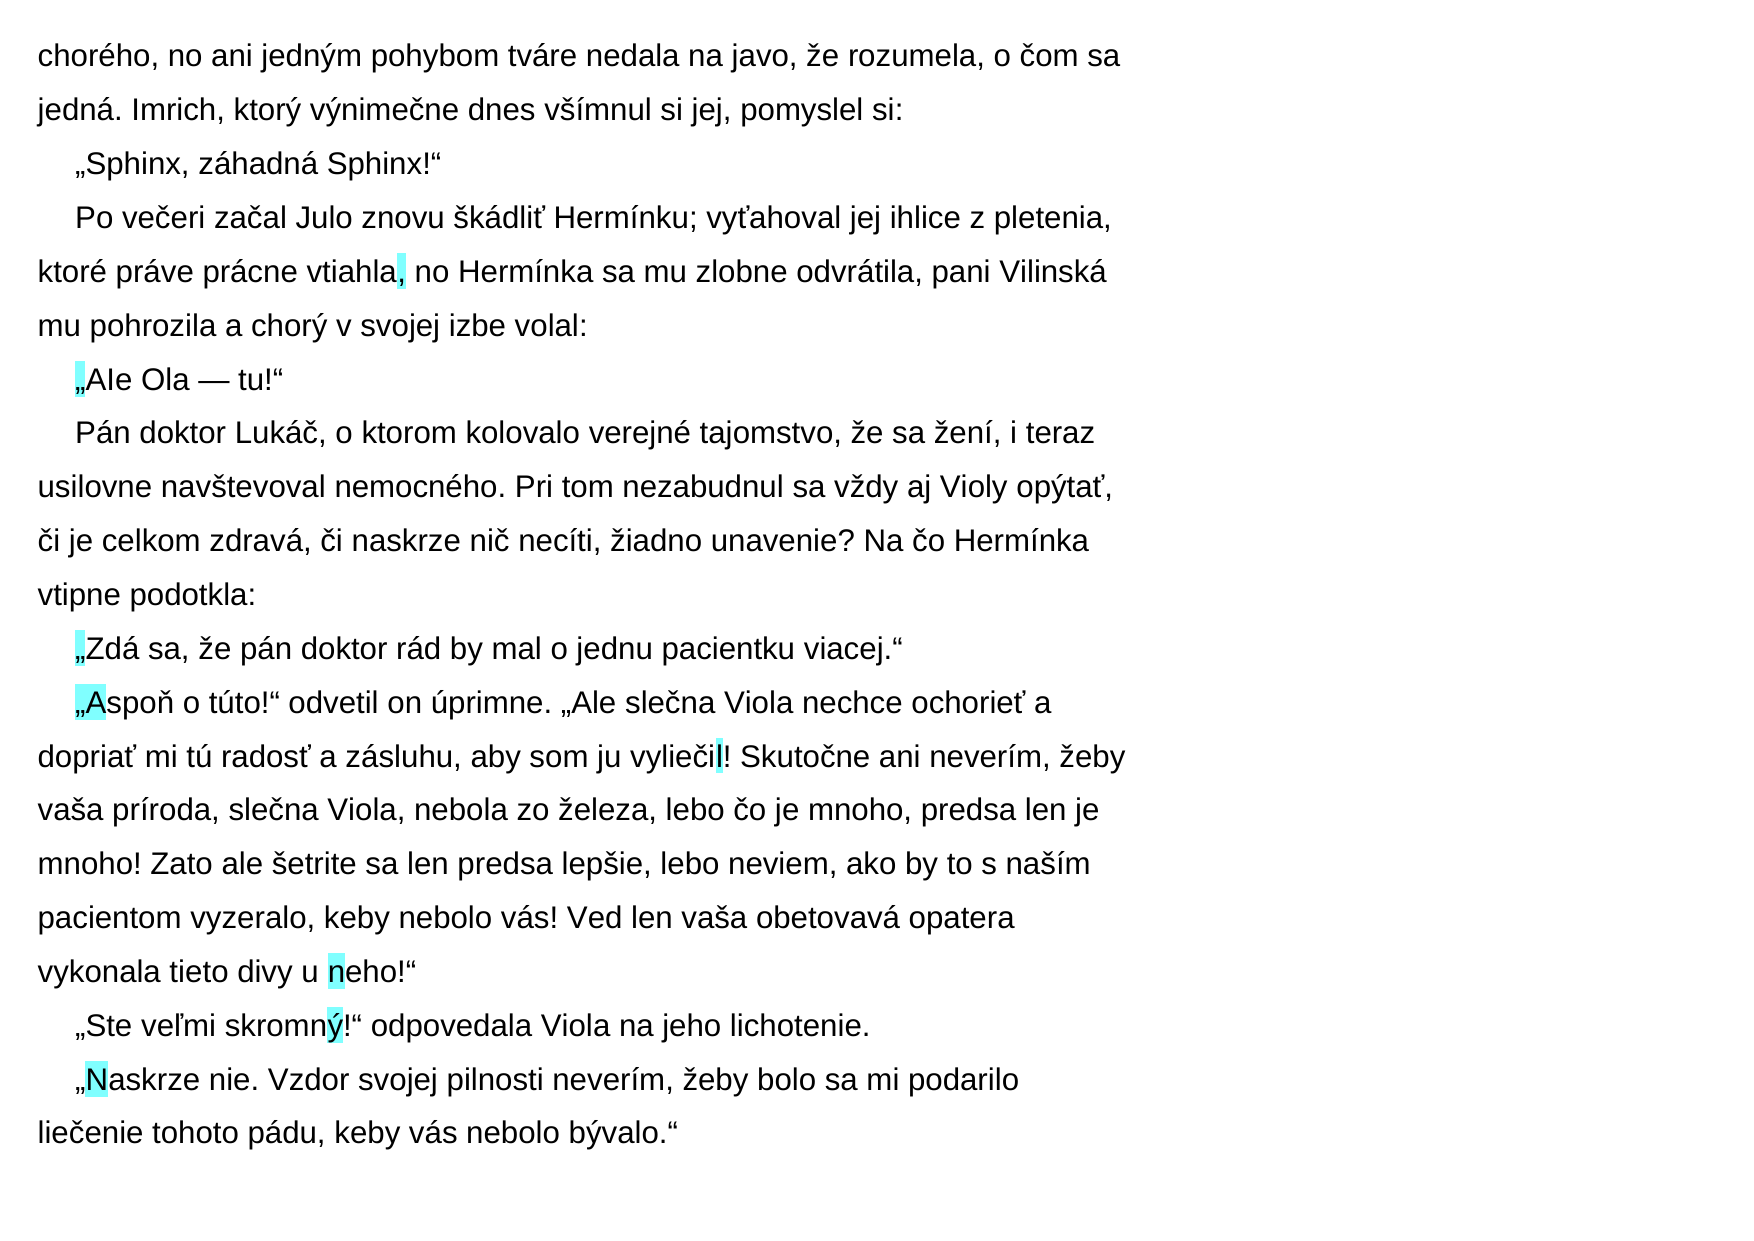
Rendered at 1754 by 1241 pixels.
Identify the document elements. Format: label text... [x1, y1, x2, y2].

text „Aspoň o túto!“ odvetil on úprimne. „Ale slečna Viola nechce ochorieť a dopriať mi tú radosť a zásluhu, aby som ju vyliečil! Skutočne ani neverím, žeby vaša príroda, slečna Viola, nebola zo železa, lebo čo je mnoho, predsa len je mnoho! Zato ale šetrite sa len predsa lepšie, lebo neviem, ako by to s naším pacientom vyzeralo, keby nebolo vás! Ved len vaša obetovavá opatera vykonala tieto divy u neho!“ [37, 684, 1130, 989]
text „Zdá sa, že pán doktor rád by mal o jednu pacientku viacej.“ [37, 630, 1130, 666]
text „Sphinx, záhadná Sphinx!“ [37, 145, 1130, 181]
text chorého, no ani jedným pohybom tváre nedala na javo, že rozumela, o čom sa jedná. Imrich, ktorý výnimečne dnes všímnul si jej, pomyslel si: [37, 37, 1130, 127]
text „Ste veľmi skromný!“ odpovedala Viola na jeho lichotenie. [37, 1007, 1130, 1043]
text Po večeri začal Julo znovu škádliť Hermínku; vyťahoval jej ihlice z pletenia, ktoré práve prácne vtiahla, no Hermínka sa mu zlobne odvrátila, pani Vilinská mu pohrozila a chorý v svojej izbe volal: [37, 199, 1130, 343]
text „Naskrze nie. Vzdor svojej pilnosti neverím, žeby bolo sa mi podarilo liečenie tohoto pádu, keby vás nebolo bývalo.“ [37, 1061, 1130, 1151]
text „AIe Ola — tu!“ [37, 361, 1130, 397]
text Pán doktor Lukáč, o ktorom kolovalo verejné tajomstvo, že sa žení, i teraz usilovne navštevoval nemocného. Pri tom nezabudnul sa vždy aj Violy opýtať, či je celkom zdravá, či naskrze nič necíti, žiadno unavenie? Na čo Hermínka vtipne podotkla: [37, 414, 1130, 612]
